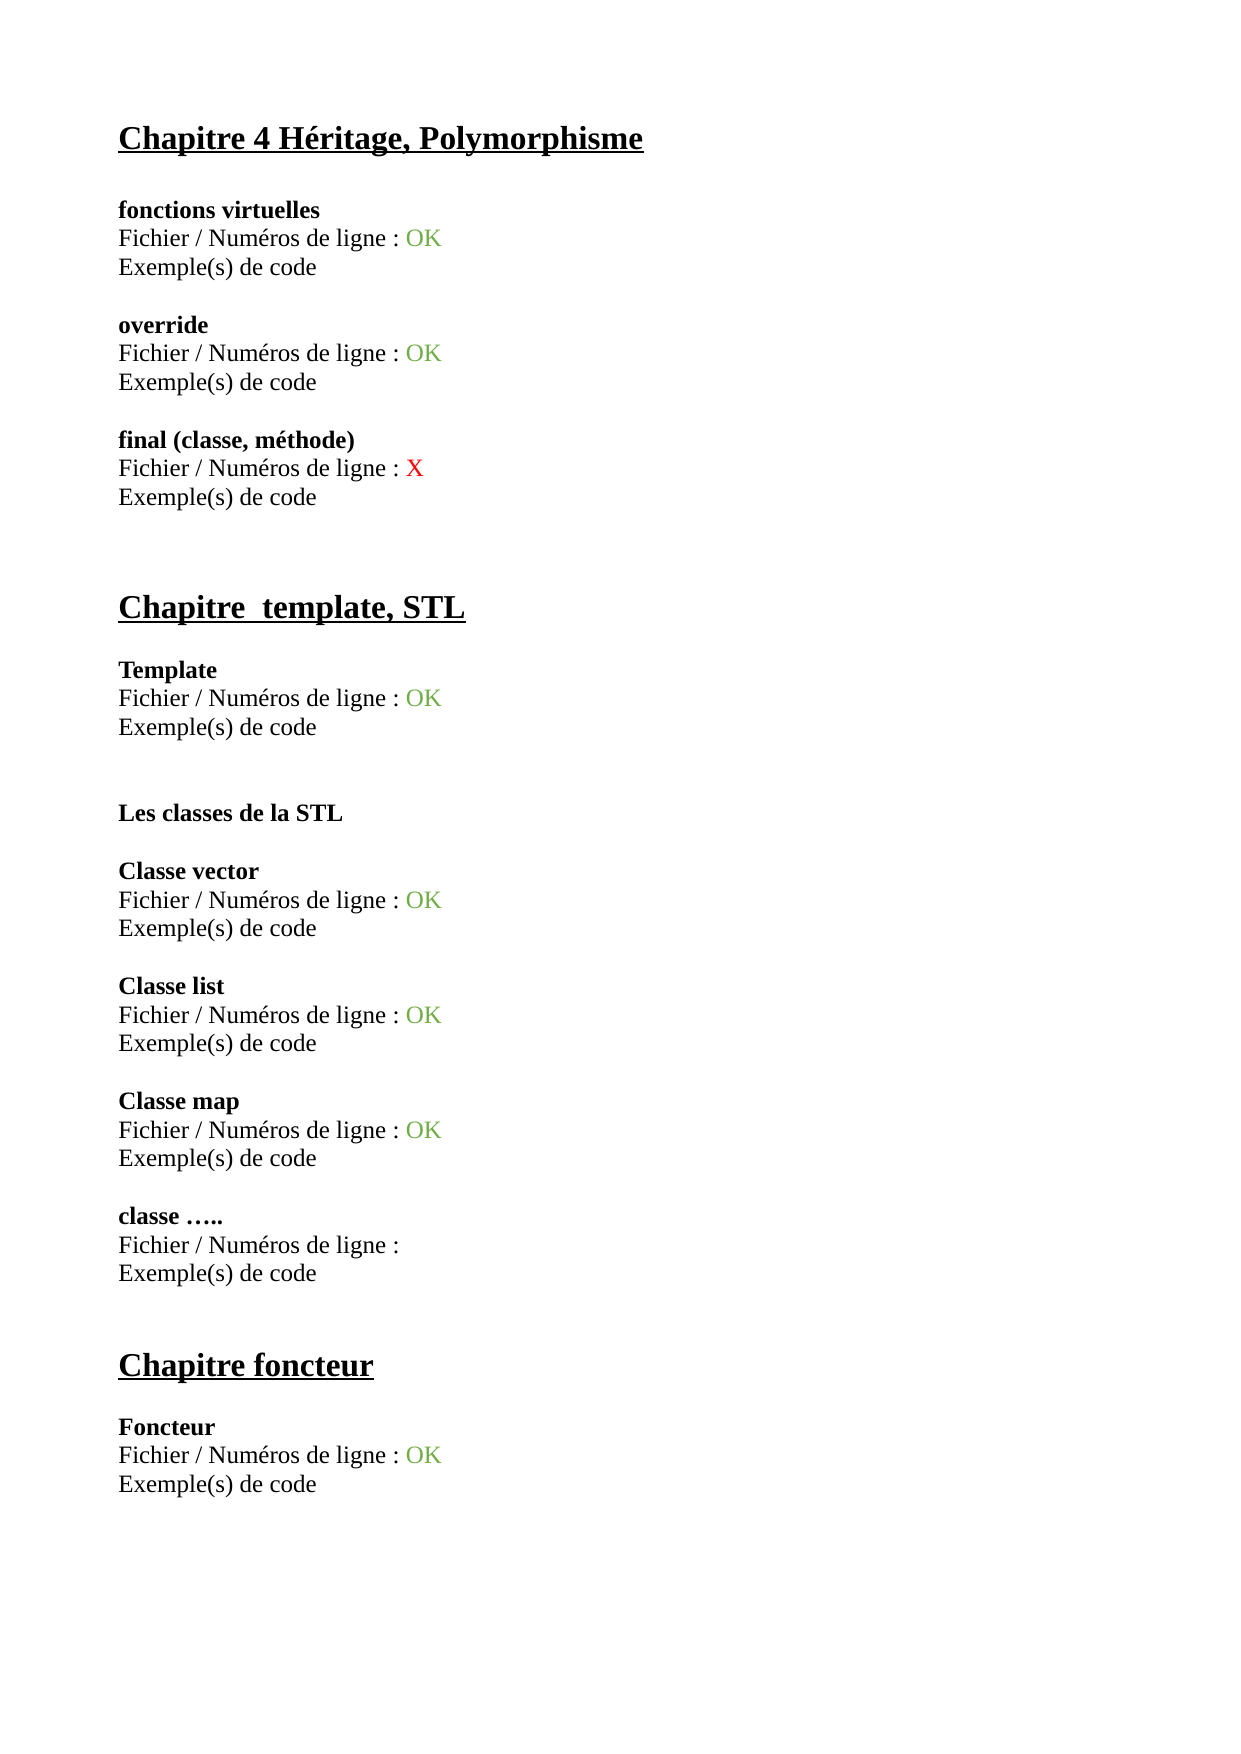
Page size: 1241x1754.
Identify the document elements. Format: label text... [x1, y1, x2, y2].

text Exemple(s) de code [118, 482, 1122, 511]
text Fichier / Numéros de ligne : OK [118, 1441, 1122, 1469]
text override [118, 310, 1122, 338]
text Les classes de la STL [118, 798, 1122, 827]
text Classe map [118, 1086, 1122, 1115]
text Fichier / Numéros de ligne : OK [118, 885, 1122, 913]
text Fichier / Numéros de ligne : [118, 1230, 1122, 1258]
text Exemple(s) de code [118, 1028, 1122, 1057]
text Exemple(s) de code [118, 1143, 1122, 1172]
text Foncteur [118, 1412, 1122, 1441]
text Classe vector [118, 856, 1122, 885]
text Exemple(s) de code [118, 367, 1122, 396]
text Fichier / Numéros de ligne : OK [118, 338, 1122, 367]
text fonctions virtuelles [118, 195, 1122, 223]
text Exemple(s) de code [118, 1469, 1122, 1498]
text Fichier / Numéros de ligne : OK [118, 223, 1122, 252]
text classe ….. [118, 1201, 1122, 1230]
text Fichier / Numéros de ligne : OK [118, 1115, 1122, 1143]
text Classe list [118, 971, 1122, 1000]
text Chapitre 4 Héritage, Polymorphisme [118, 118, 1122, 156]
text Chapitre template, STL [118, 588, 1122, 626]
text Exemple(s) de code [118, 712, 1122, 741]
text Exemple(s) de code [118, 913, 1122, 942]
text Chapitre foncteur [118, 1345, 1122, 1383]
text final (classe, méthode) [118, 425, 1122, 453]
text Fichier / Numéros de ligne : OK [118, 683, 1122, 712]
text Exemple(s) de code [118, 1258, 1122, 1287]
text Fichier / Numéros de ligne : X [118, 453, 1122, 482]
text Exemple(s) de code [118, 252, 1122, 281]
text Fichier / Numéros de ligne : OK [118, 1000, 1122, 1028]
text Template [118, 655, 1122, 683]
